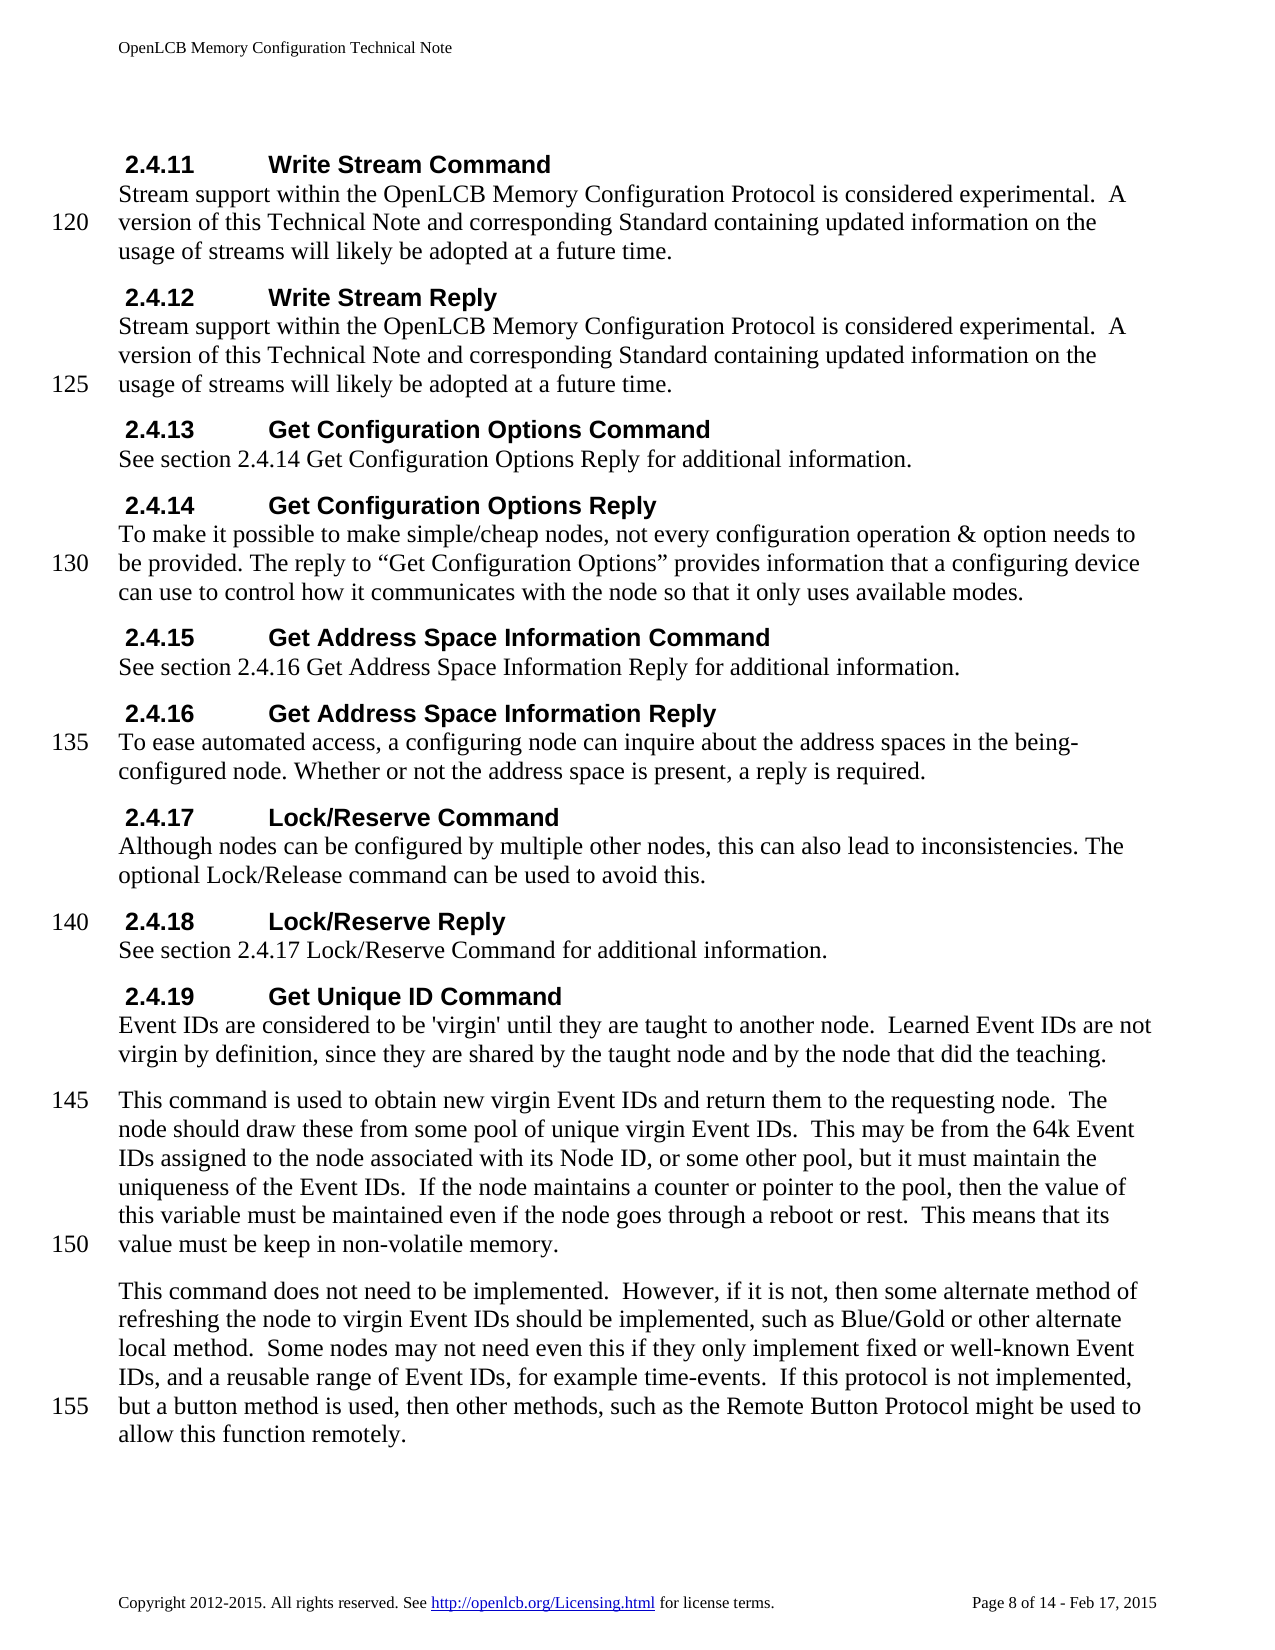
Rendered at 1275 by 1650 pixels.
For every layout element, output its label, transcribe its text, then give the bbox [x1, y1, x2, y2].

subtitle Lock/Reserve Command [118, 802, 1157, 831]
text Stream support within the OpenLCB Memory Configuration Protocol is considered experimental. A version of this Technical Note and corresponding Standard containing updated information on the usage of streams will likely be adopted at a future time. [118, 179, 1157, 265]
subtitle Get Address Space Information Command [118, 623, 1157, 652]
text See section 2.4.17 Lock/Reserve Command for additional information. [118, 935, 1157, 964]
text Although nodes can be configured by multiple other nodes, this can also lead to inconsistencies. The optional Lock/Release command can be used to avoid this. [118, 831, 1157, 889]
subtitle Get Configuration Options Command [118, 415, 1157, 444]
text To ease automated access, a configuring node can inquire about the address spaces in the being-configured node. Whether or not the address space is present, a reply is required. [118, 727, 1157, 785]
subtitle Get Configuration Options Reply [118, 491, 1157, 519]
text This command does not need to be implemented. However, if it is not, then some alternate method of refreshing the node to virgin Event IDs should be implemented, such as Blue/Gold or other alternate local method. Some nodes may not need even this if they only implement fixed or well-known Event IDs, and a reusable range of Event IDs, for example time-events. If this protocol is not implemented, but a button method is used, then other methods, such as the Remote Button Protocol might be used to allow this function remotely. [118, 1276, 1157, 1448]
text This command is used to obtain new virgin Event IDs and return them to the requesting node. The node should draw these from some pool of unique virgin Event IDs. This may be from the 64k Event IDs assigned to the node associated with its Node ID, or some other pool, but it must maintain the uniqueness of the Event IDs. If the node maintains a counter or pointer to the pool, then the value of this variable must be maintained even if the node goes through a reboot or rest. This means that its value must be keep in non-volatile memory. [118, 1086, 1157, 1258]
subtitle Get Address Space Information Reply [118, 698, 1157, 727]
subtitle Write Stream Reply [118, 283, 1157, 311]
text See section 2.4.16 Get Address Space Information Reply for additional information. [118, 652, 1157, 681]
subtitle Get Unique ID Command [118, 982, 1157, 1010]
text To make it possible to make simple/cheap nodes, not every configuration operation & option needs to be provided. The reply to “Get Configuration Options” provides information that a configuring device can use to control how it communicates with the node so that it only uses available modes. [118, 519, 1157, 606]
subtitle Lock/Reserve Reply [118, 906, 1157, 935]
subtitle Write Stream Command [118, 150, 1157, 179]
text See section 2.4.14 Get Configuration Options Reply for additional information. [118, 444, 1157, 473]
text Stream support within the OpenLCB Memory Configuration Protocol is considered experimental. A version of this Technical Note and corresponding Standard containing updated information on the usage of streams will likely be adopted at a future time. [118, 311, 1157, 398]
text Event IDs are considered to be 'virgin' until they are taught to another node. Learned Event IDs are not virgin by definition, since they are shared by the taught node and by the node that did the teaching. [118, 1010, 1157, 1068]
